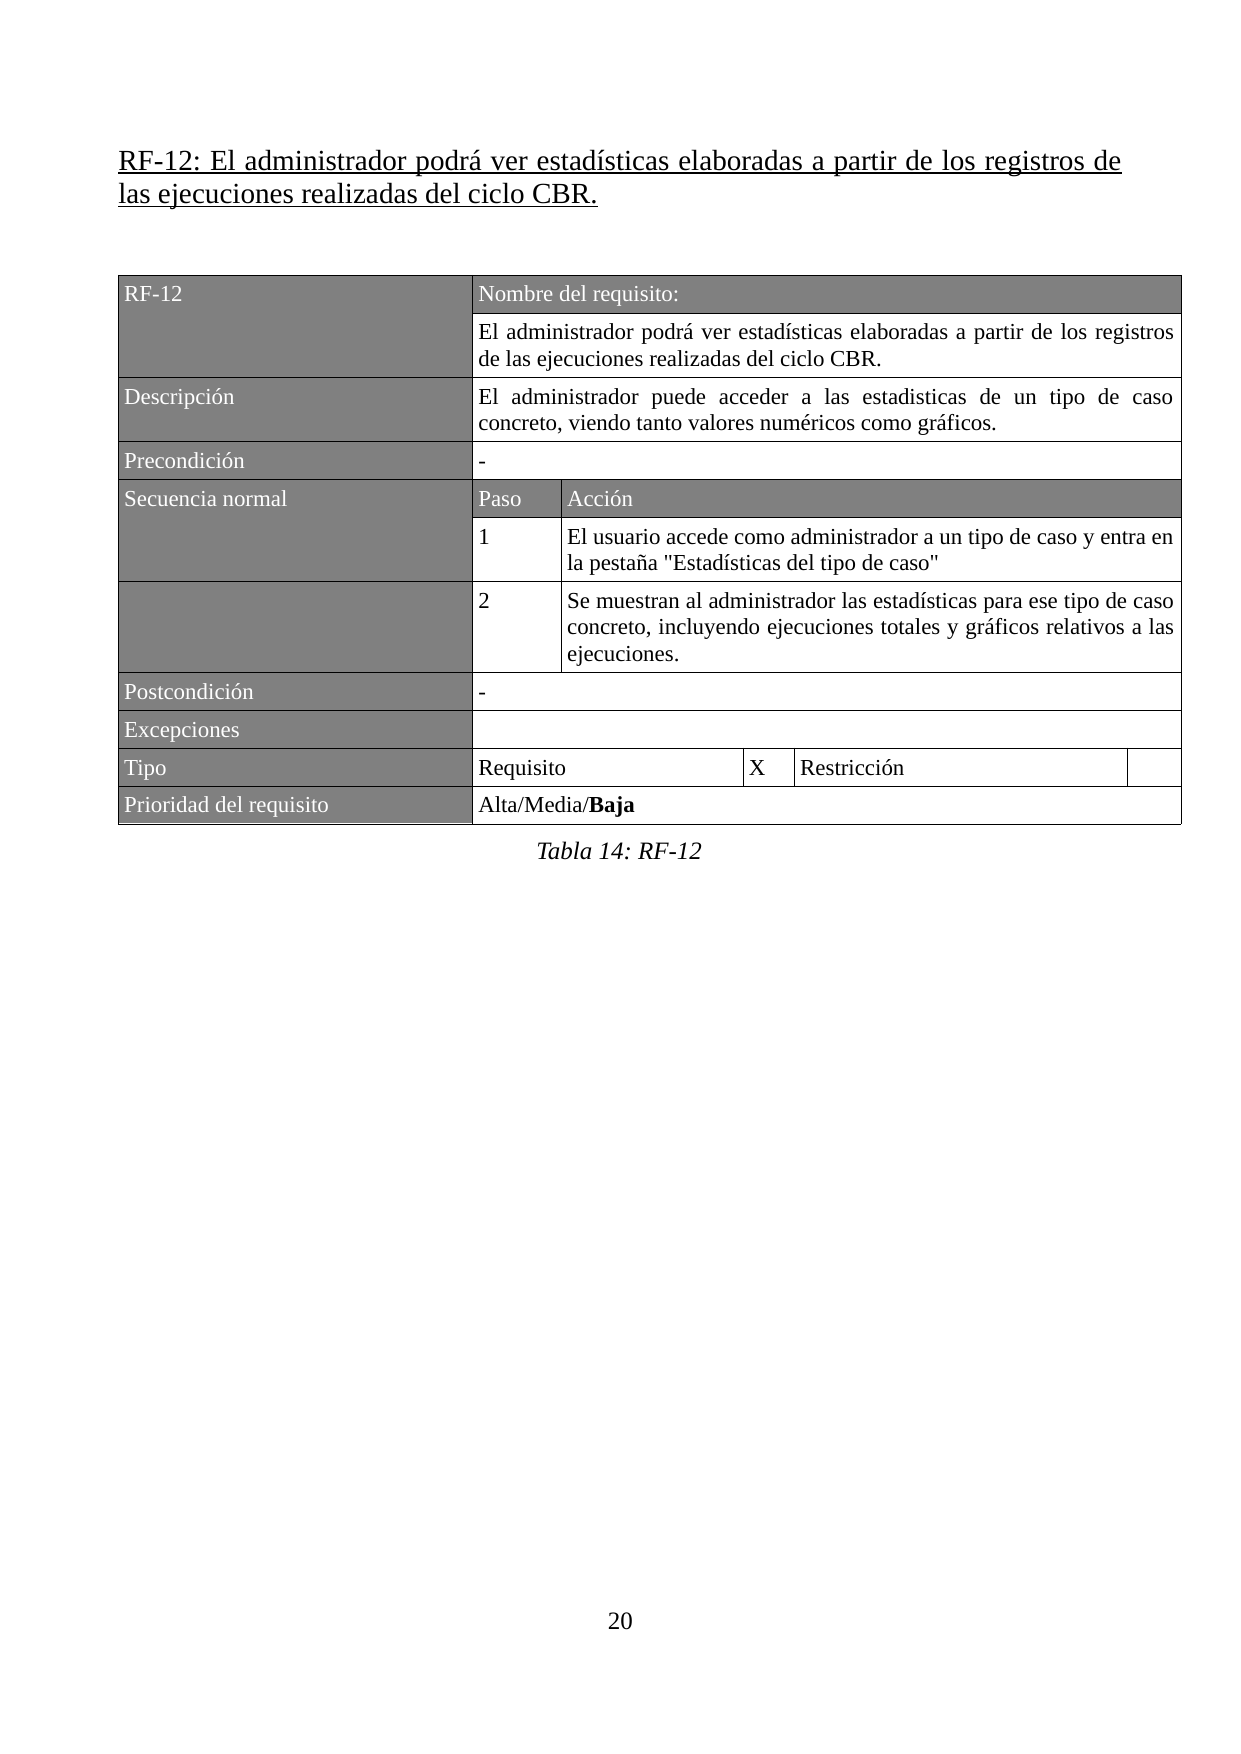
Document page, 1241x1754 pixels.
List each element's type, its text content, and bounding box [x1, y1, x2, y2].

table_cell Requisito [473, 749, 743, 786]
table_cell El usuario accede como administrador a un tipo de caso y entra en la pestaña "Estadísticas del tipo de caso" [562, 518, 1181, 581]
subtitle RF-12: El administrador podrá ver estadísticas elaboradas a partir de los registros de [118, 143, 1122, 172]
table_cell El administrador puede acceder a las estadisticas de un tipo de caso concreto, viendo tanto valores numéricos como gráficos. [473, 378, 1181, 441]
text Tabla 14: RF-12 [118, 836, 1122, 865]
table_cell Precondición [119, 442, 472, 479]
table_cell [1128, 749, 1181, 786]
table_cell Secuencia normal [119, 480, 472, 581]
table_cell Alta/Media/Baja [473, 787, 1181, 823]
table_cell X [744, 749, 794, 786]
table_cell [473, 711, 1181, 748]
table_cell Se muestran al administrador las estadísticas para ese tipo de caso concreto, incluyendo ejecuciones totales y gráficos relativos a las ejecuciones. [562, 582, 1181, 672]
table_cell - [473, 673, 1181, 710]
table_cell Excepciones [119, 711, 472, 748]
table_cell Descripción [119, 378, 472, 441]
table_cell Prioridad del requisito [119, 787, 472, 823]
table_cell Acción [562, 480, 1181, 517]
table_cell Paso [473, 480, 561, 517]
subtitle las ejecuciones realizadas del ciclo CBR. [118, 174, 1122, 210]
table_header Nombre del requisito: [473, 276, 1181, 313]
table_cell 2 [473, 582, 561, 672]
table_cell - [473, 442, 1181, 479]
table_cell 1 [473, 518, 561, 581]
table_cell El administrador podrá ver estadísticas elaboradas a partir de los registros de las ejecuciones realizadas del ciclo CBR. [473, 314, 1181, 377]
table_header RF-12 [119, 276, 472, 377]
table_cell Tipo [119, 749, 472, 786]
table_cell Restricción [795, 749, 1127, 786]
table_cell Postcondición [119, 673, 472, 710]
table_cell [119, 582, 472, 672]
